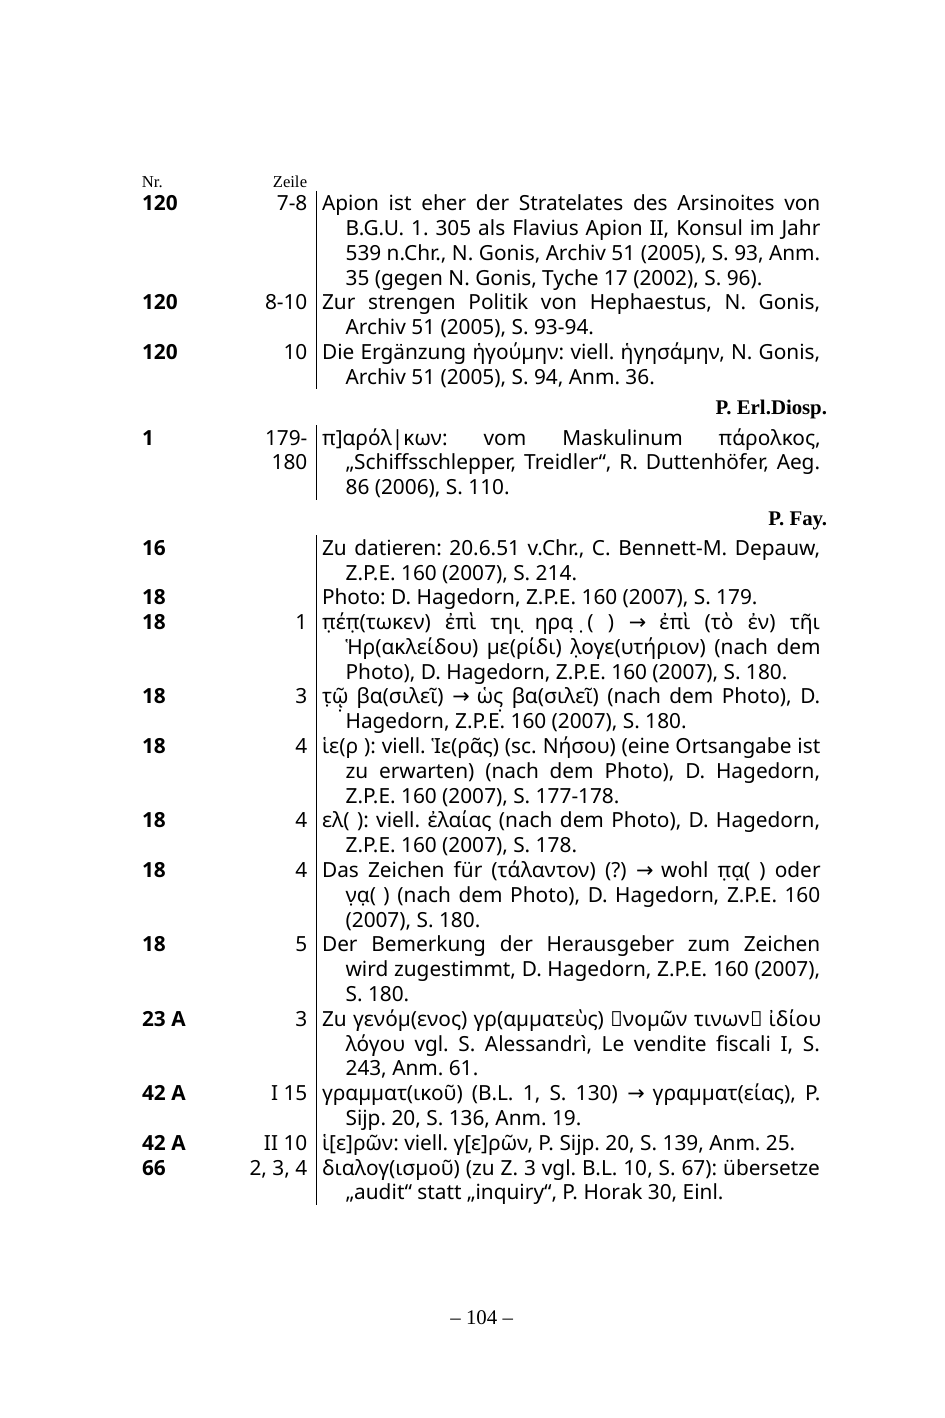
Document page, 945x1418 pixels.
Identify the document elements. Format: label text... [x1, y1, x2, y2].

table_cell ἱε(ρ ): viell. Ἱε(ρᾶς) (sc. Νήσου) (eine Ortsangabe ist zu erwarten) (nach dem Photo), D. Hagedorn, Z.P.E. 160 (2007), S. 177-178. [317, 734, 827, 808]
table_header 16 [136, 535, 224, 585]
table_cell 42 A [136, 1130, 224, 1155]
table_cell ελ( ): viell. ἐλαίας (nach dem Photo), D. Hagedorn, Z.P.E. 160 (2007), S. 178. [317, 808, 827, 858]
table_cell 3 [224, 1006, 316, 1081]
table_cell 4 [224, 808, 316, 858]
table_cell I 15 [224, 1081, 316, 1130]
table_cell 4 [224, 734, 316, 808]
table_cell Apion ist eher der Stratelates des Arsinoites von B.G.U. 1. 305 als Flavius Apion II, Konsul im Jahr 539 n.Chr., N. Gonis, Archiv 51 (2005), S. 93, Anm. 35 (gegen N. Gonis, Tyche 17 (2002), S. 96). [317, 191, 827, 290]
table_cell Photo: D. Hagedorn, Z.P.E. 160 (2007), S. 179. [317, 585, 827, 610]
table_cell Der Bemerkung der Herausgeber zum Zeichen wird zugestimmt, D. Hagedorn, Z.P.E. 160 (2007), S. 180. [317, 932, 827, 1006]
table_cell Zur strengen Politik von Hephaestus, N. Gonis, Archiv 51 (2005), S. 93-94. [317, 290, 827, 339]
table_cell 18 [136, 585, 224, 610]
table_header 1 [136, 425, 224, 499]
table_cell 18 [136, 734, 224, 808]
table_cell 18 [136, 858, 224, 932]
table_cell διαλογ(ισμοῦ) (zu Z. 3 vgl. B.L. 10, S. 67): übersetze „audit“ statt „inquiry“, P. Horak 30, Einl. [317, 1155, 827, 1205]
table_cell 120 [136, 340, 224, 389]
table_cell II 10 [224, 1130, 316, 1155]
table_cell Das Zeichen für (τάλαντον) (?) → wohl π̣α̣( ) oder ν̣α̣( ) (nach dem Photo), D. Hagedorn, Z.P.E. 160 (2007), S. 180. [317, 858, 827, 932]
table_header π]αρόλ|κων: vom Maskulinum πάρολκος, „Schiffsschlepper, Treidler“, R. Duttenhöfer, Aeg. 86 (2006), S. 110. [317, 425, 827, 499]
table_cell ἱ[ε]ρῶν: viell. γ[ε]ρῶν, P. Sijp. 20, S. 139, Anm. 25. [317, 1130, 827, 1155]
table_cell 23 A [136, 1006, 224, 1081]
table_cell 120 [136, 191, 224, 290]
table_cell γραμματ(ικοῦ) (B.L. 1, S. 130) → γραμματ(είας), P. Sijp. 20, S. 136, Anm. 19. [317, 1081, 827, 1130]
table_cell 18 [136, 932, 224, 1006]
table_cell 18 [136, 684, 224, 734]
table_cell 18 [136, 610, 224, 684]
table_cell 10 [224, 340, 316, 389]
table_header [224, 535, 316, 585]
table_cell π̣έπ̣(τωκεν) ἐπὶ τηι̣ ηρα̣ ̣( ) → ἐπὶ (τὸ ἐν) τῆι Ἡρ(ακλείδου) με(ρίδι) λ̣ογε(υτήριον) (nach dem Photo), D. Hagedorn, Z.P.E. 160 (2007), S. 180. [317, 610, 827, 684]
subtitle P. Erl.Diosp. [136, 395, 827, 419]
table_cell 18 [136, 808, 224, 858]
table_cell 1 [224, 610, 316, 684]
table_cell 7-8 [224, 191, 316, 290]
table_cell 120 [136, 290, 224, 339]
table_cell 2, 3, 4 [224, 1155, 316, 1205]
table_cell τ̣ῷ̣ βα(σιλεῖ) → ὡς̣ βα(σιλεῖ) (nach dem Photo), D. Hagedorn, Z.P.E. 160 (2007), S. 180. [317, 684, 827, 734]
table_cell 42 A [136, 1081, 224, 1130]
table_cell 3 [224, 684, 316, 734]
subtitle P. Fay. [136, 505, 827, 529]
table_cell [224, 585, 316, 610]
table_cell 8-10 [224, 290, 316, 339]
table_header 179-180 [224, 425, 316, 499]
table_cell Die Ergänzung ἡγούμην: viell. ἡγησάμην, N. Gonis, Archiv 51 (2005), S. 94, Anm. 36. [317, 340, 827, 389]
table_cell Zu γενόμ(ενος) γρ(αμματεὺς) νομῶν τινων ἰδίου λόγου vgl. S. Alessandrì, Le vendite fiscali I, S. 243, Anm. 61. [317, 1006, 827, 1081]
table_cell 66 [136, 1155, 224, 1205]
table_cell 4 [224, 858, 316, 932]
table_header Zu datieren: 20.6.51 v.Chr., C. Bennett-M. Depauw, Z.P.E. 160 (2007), S. 214. [317, 535, 827, 585]
table_cell 5 [224, 932, 316, 1006]
